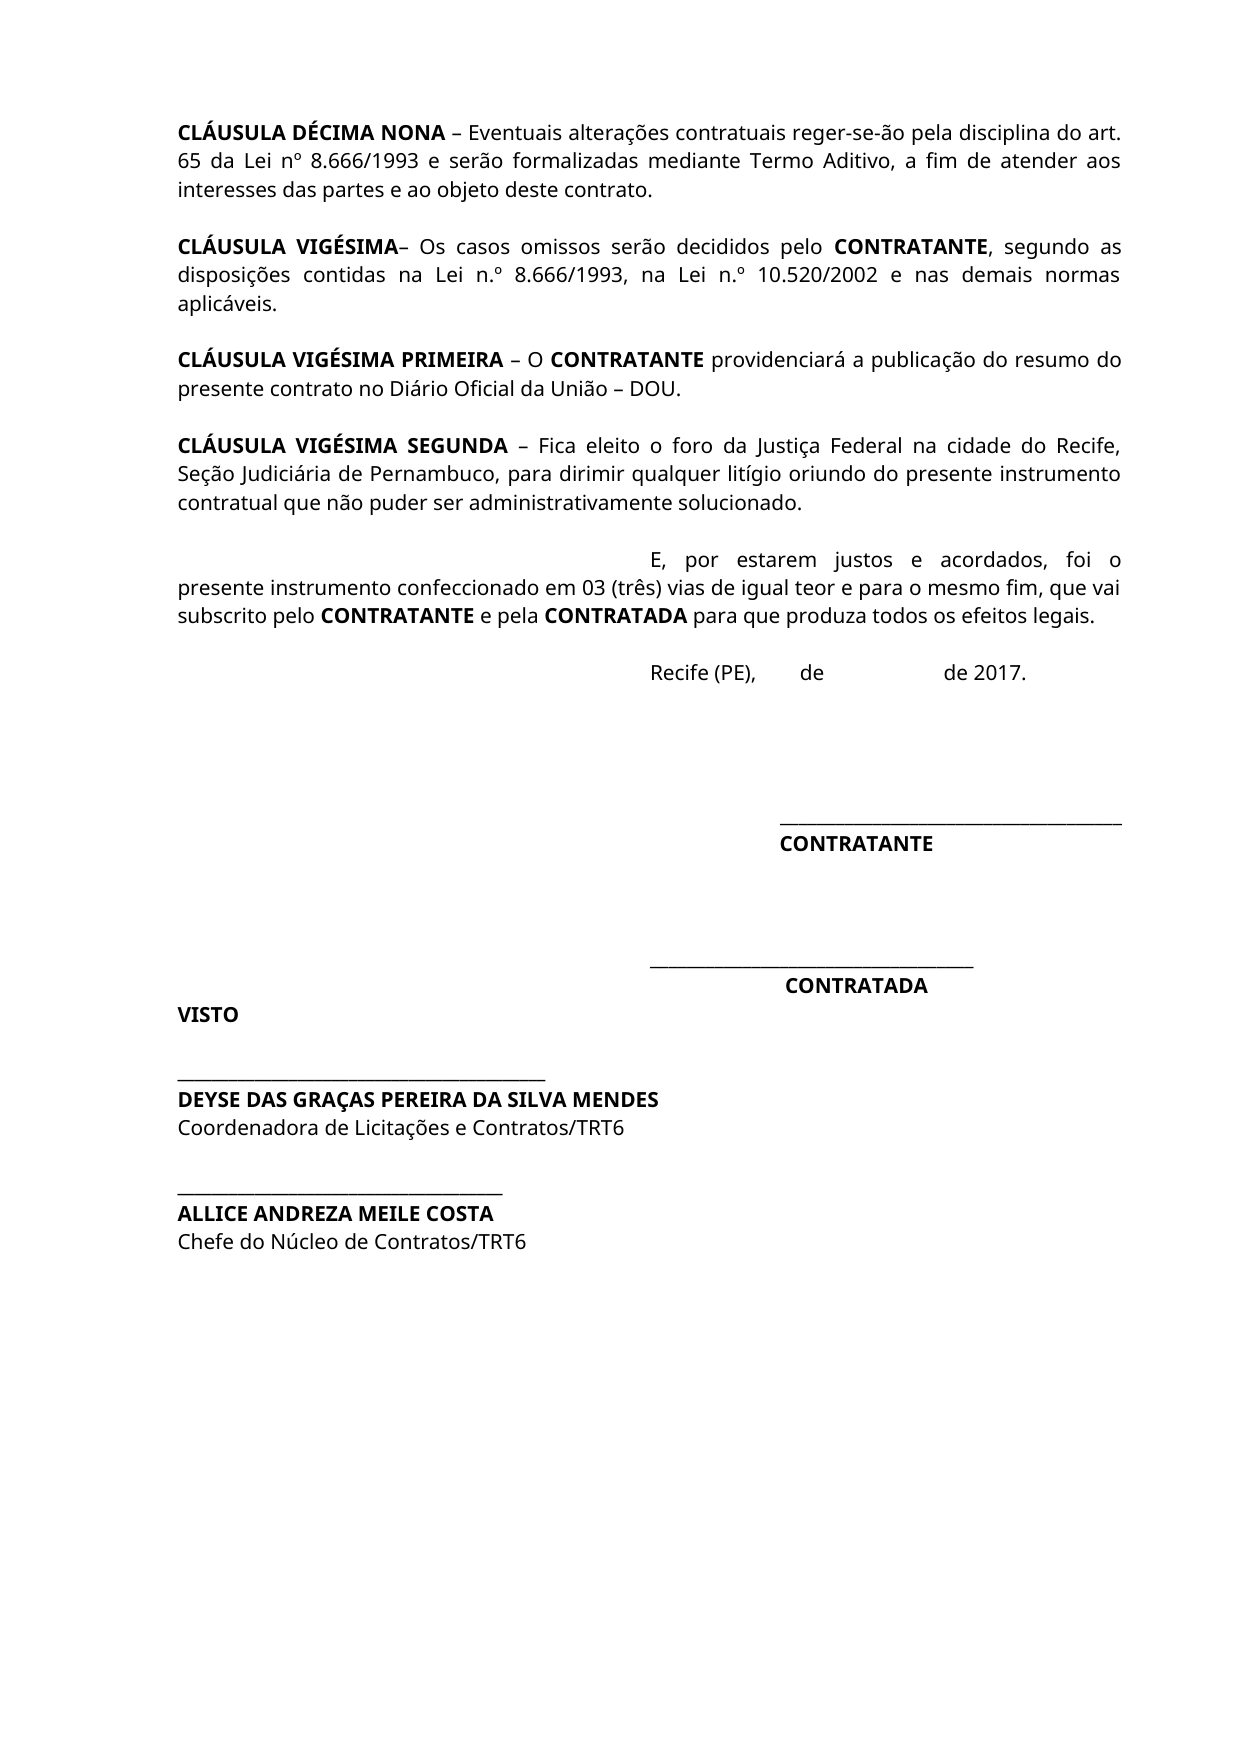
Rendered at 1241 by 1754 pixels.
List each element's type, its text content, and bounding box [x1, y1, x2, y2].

text ___________________________________ [177, 943, 1122, 971]
text ______________________________________ [177, 1170, 1122, 1199]
text Coordenadora de Licitações e Contratos/TRT6 [177, 1113, 1122, 1142]
text CONTRATANTE [177, 829, 1122, 857]
text DEYSE DAS GRAÇAS PEREIRA DA SILVA MENDES [177, 1085, 1122, 1113]
text E, por estarem justos e acordados, foi o presente instrumento confeccionado em 03 (três) vias de igual teor e para o mesmo fim, que vai subscrito pelo CONTRATANTE e pela CONTRATADA para que produza todos os efeitos legais. [177, 545, 1122, 630]
text Recife (PE), de de 2017. [177, 658, 1122, 687]
text ALLICE ANDREZA MEILE COSTA [177, 1199, 1122, 1227]
text CONTRATADA [177, 971, 1122, 1000]
text CLÁUSULA VIGÉSIMA– Os casos omissos serão decididos pelo CONTRATANTE, segundo as disposições contidas na Lei n.º 8.666/1993, na Lei n.º 10.520/2002 e nas demais normas aplicáveis. [177, 232, 1122, 317]
text CLÁUSULA DÉCIMA NONA – Eventuais alterações contratuais reger-se-ão pela disciplina do art. 65 da Lei nº 8.666/1993 e serão formalizadas mediante Termo Aditivo, a fim de atender aos interesses das partes e ao objeto deste contrato. [177, 118, 1122, 203]
text ___________________________________________ [177, 1057, 1122, 1085]
text VISTO [177, 1000, 1122, 1028]
text CLÁUSULA VIGÉSIMA PRIMEIRA – O CONTRATANTE providenciará a publicação do resumo do presente contrato no Diário Oficial da União – DOU. [177, 346, 1122, 402]
text CLÁUSULA VIGÉSIMA SEGUNDA – Fica eleito o foro da Justiça Federal na cidade do Recife, Seção Judiciária de Pernambuco, para dirimir qualquer litígio oriundo do presente instrumento contratual que não puder ser administrativamente solucionado. [177, 431, 1122, 516]
text Chefe do Núcleo de Contratos/TRT6 [177, 1227, 1122, 1256]
text _____________________________________ [177, 801, 1122, 829]
